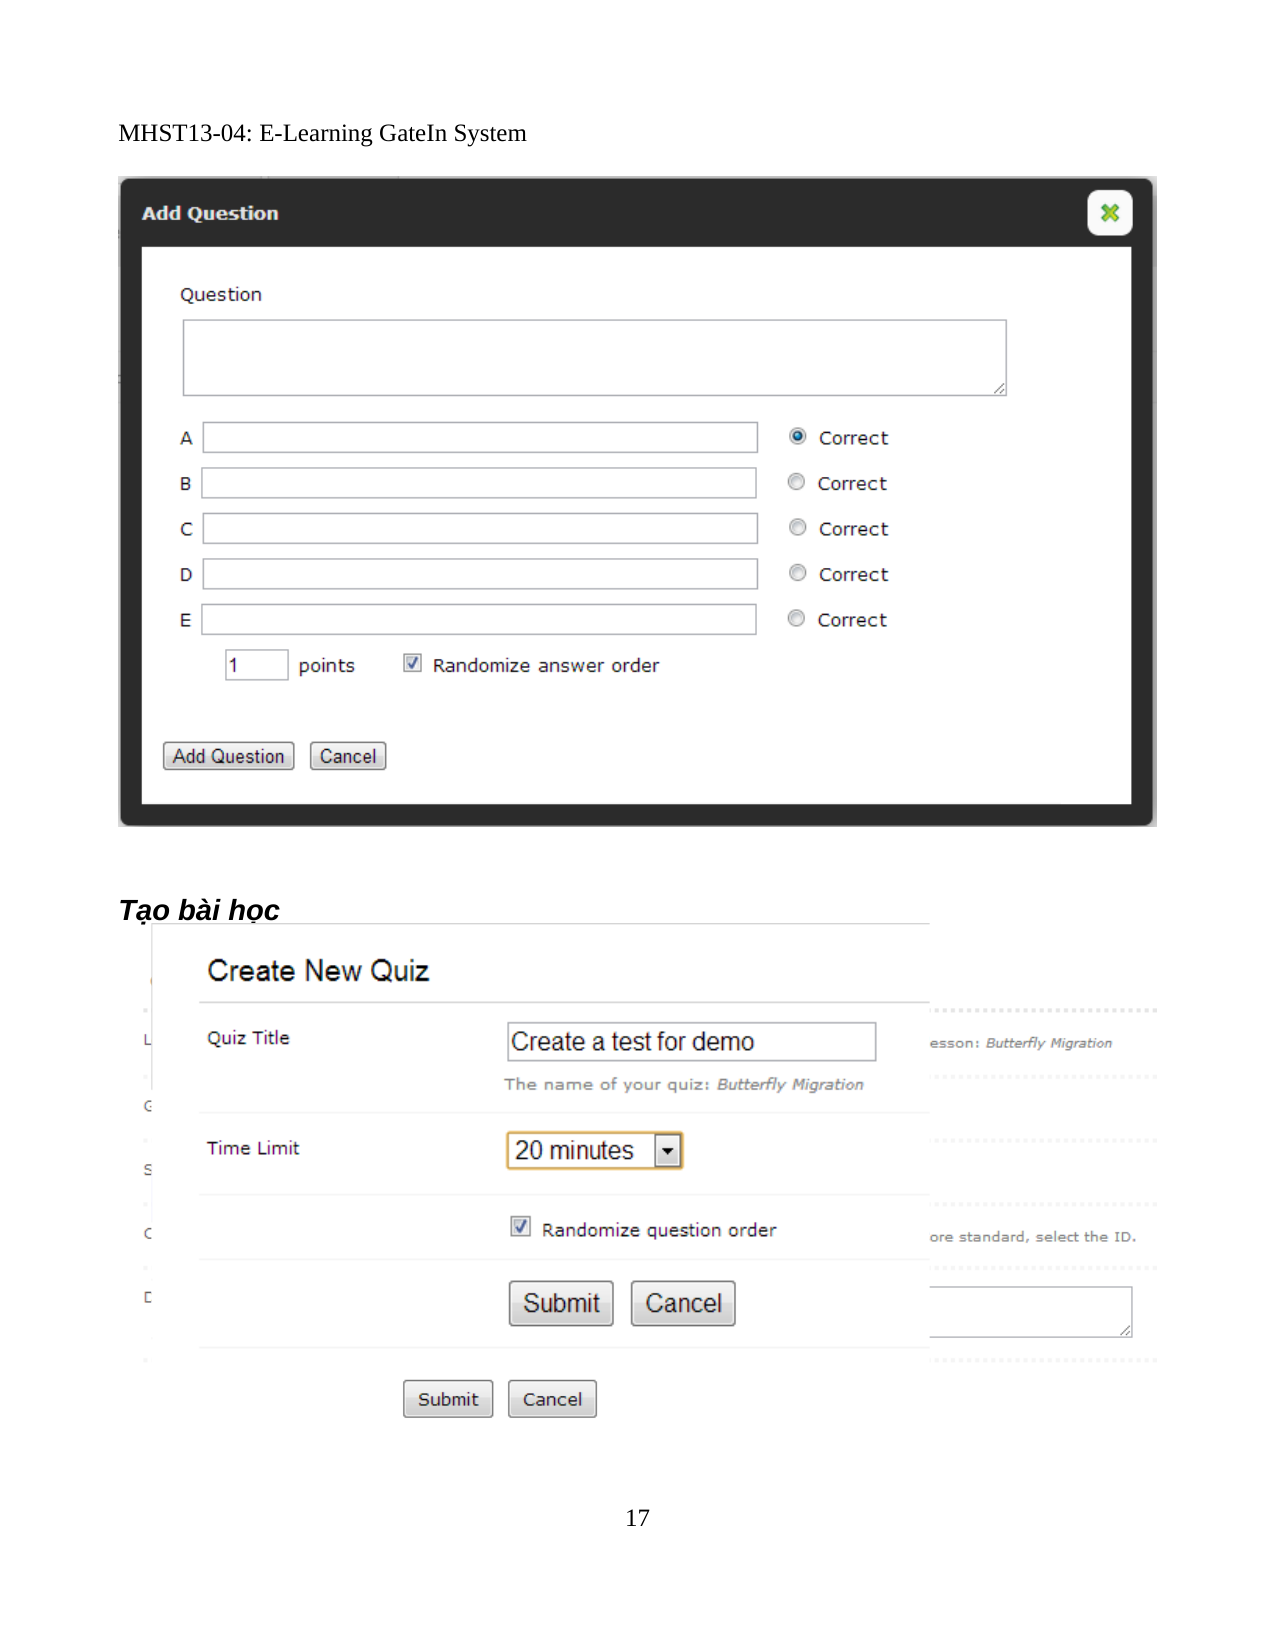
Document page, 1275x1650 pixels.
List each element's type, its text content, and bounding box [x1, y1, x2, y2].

subtitle Tạo bài học [118, 893, 1157, 926]
